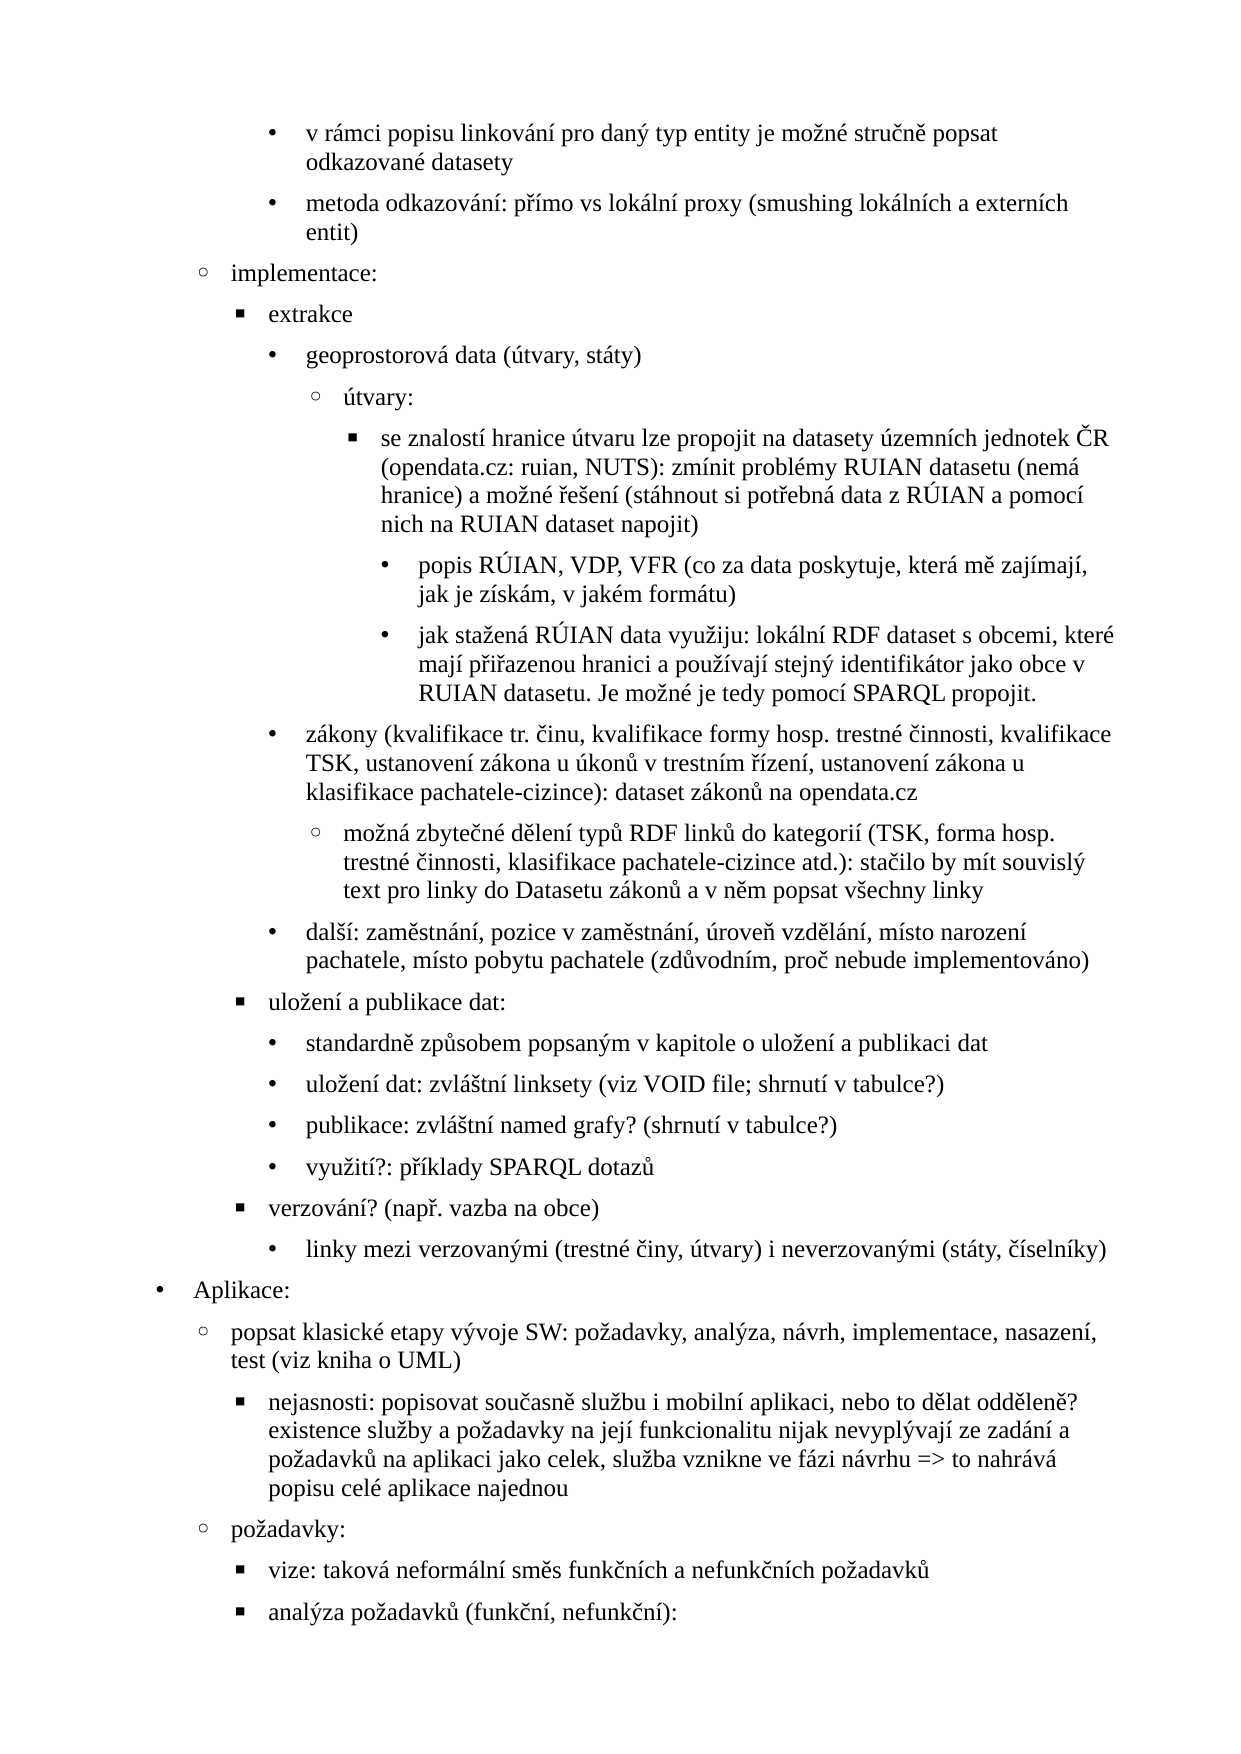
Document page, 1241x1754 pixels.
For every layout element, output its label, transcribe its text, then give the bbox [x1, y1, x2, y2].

list možná zbytečné dělení typů RDF linků do kategorií (TSK, forma hosp. trestné činnosti, klasifikace pachatele-cizince atd.): stačilo by mít souvislý text pro linky do Datasetu zákonů a v něm popsat všechny linky [306, 818, 1122, 904]
list útvary: [306, 382, 1122, 411]
list implementace: [193, 258, 1122, 287]
list uložení dat: zvláštní linksety (viz VOID file; shrnutí v tabulce?) [268, 1069, 1122, 1098]
list verzování? (např. vazba na obce) [231, 1193, 1122, 1222]
list publikace: zvláštní named grafy? (shrnutí v tabulce?) [268, 1111, 1122, 1139]
list požadavky: [193, 1514, 1122, 1543]
list standardně způsobem popsaným v kapitole o uložení a publikaci dat [268, 1028, 1122, 1057]
list analýza požadavků (funkční, nefunkční): [231, 1597, 1122, 1626]
list v rámci popisu linkování pro daný typ entity je možné stručně popsat odkazované datasety [268, 118, 1122, 176]
list popis RÚIAN, VDP, VFR (co za data poskytuje, která mě zajímají, jak je získám, v jakém formátu) [381, 551, 1122, 608]
list využití?: příklady SPARQL dotazů [268, 1152, 1122, 1181]
list nejasnosti: popisovat současně službu i mobilní aplikaci, nebo to dělat odděleně? existence služby a požadavky na její funkcionalitu nijak nevyplývají ze zadání a požadavků na aplikaci jako celek, služba vznikne ve fázi návrhu => to nahrává popisu celé aplikace najednou [231, 1387, 1122, 1502]
list linky mezi verzovanými (trestné činy, útvary) i neverzovanými (státy, číselníky) [268, 1234, 1122, 1263]
list uložení a publikace dat: [231, 987, 1122, 1016]
list zákony (kvalifikace tr. činu, kvalifikace formy hosp. trestné činnosti, kvalifikace TSK, ustanovení zákona u úkonů v trestním řízení, ustanovení zákona u klasifikace pachatele-cizince): dataset zákonů na opendata.cz [268, 719, 1122, 806]
list extrakce [231, 299, 1122, 328]
list popsat klasické etapy vývoje SW: požadavky, analýza, návrh, implementace, nasazení, test (viz kniha o UML) [193, 1317, 1122, 1374]
list geoprostorová data (útvary, státy) [268, 341, 1122, 369]
list vize: taková neformální směs funkčních a nefunkčních požadavků [231, 1556, 1122, 1584]
list jak stažená RÚIAN data využiju: lokální RDF dataset s obcemi, které mají přiřazenou hranici a používají stejný identifikátor jako obce v RUIAN datasetu. Je možné je tedy pomocí SPARQL propojit. [381, 621, 1122, 707]
list se znalostí hranice útvaru lze propojit na datasety územních jednotek ČR (opendata.cz: ruian, NUTS): zmínit problémy RUIAN datasetu (nemá hranice) a možné řešení (stáhnout si potřebná data z RÚIAN a pomocí nich na RUIAN dataset napojit) [343, 423, 1122, 538]
list další: zaměstnání, pozice v zaměstnání, úroveň vzdělání, místo narození pachatele, místo pobytu pachatele (zdůvodním, proč nebude implementováno) [268, 917, 1122, 974]
list Aplikace: [156, 1276, 1122, 1304]
list metoda odkazování: přímo vs lokální proxy (smushing lokálních a externích entit) [268, 188, 1122, 246]
